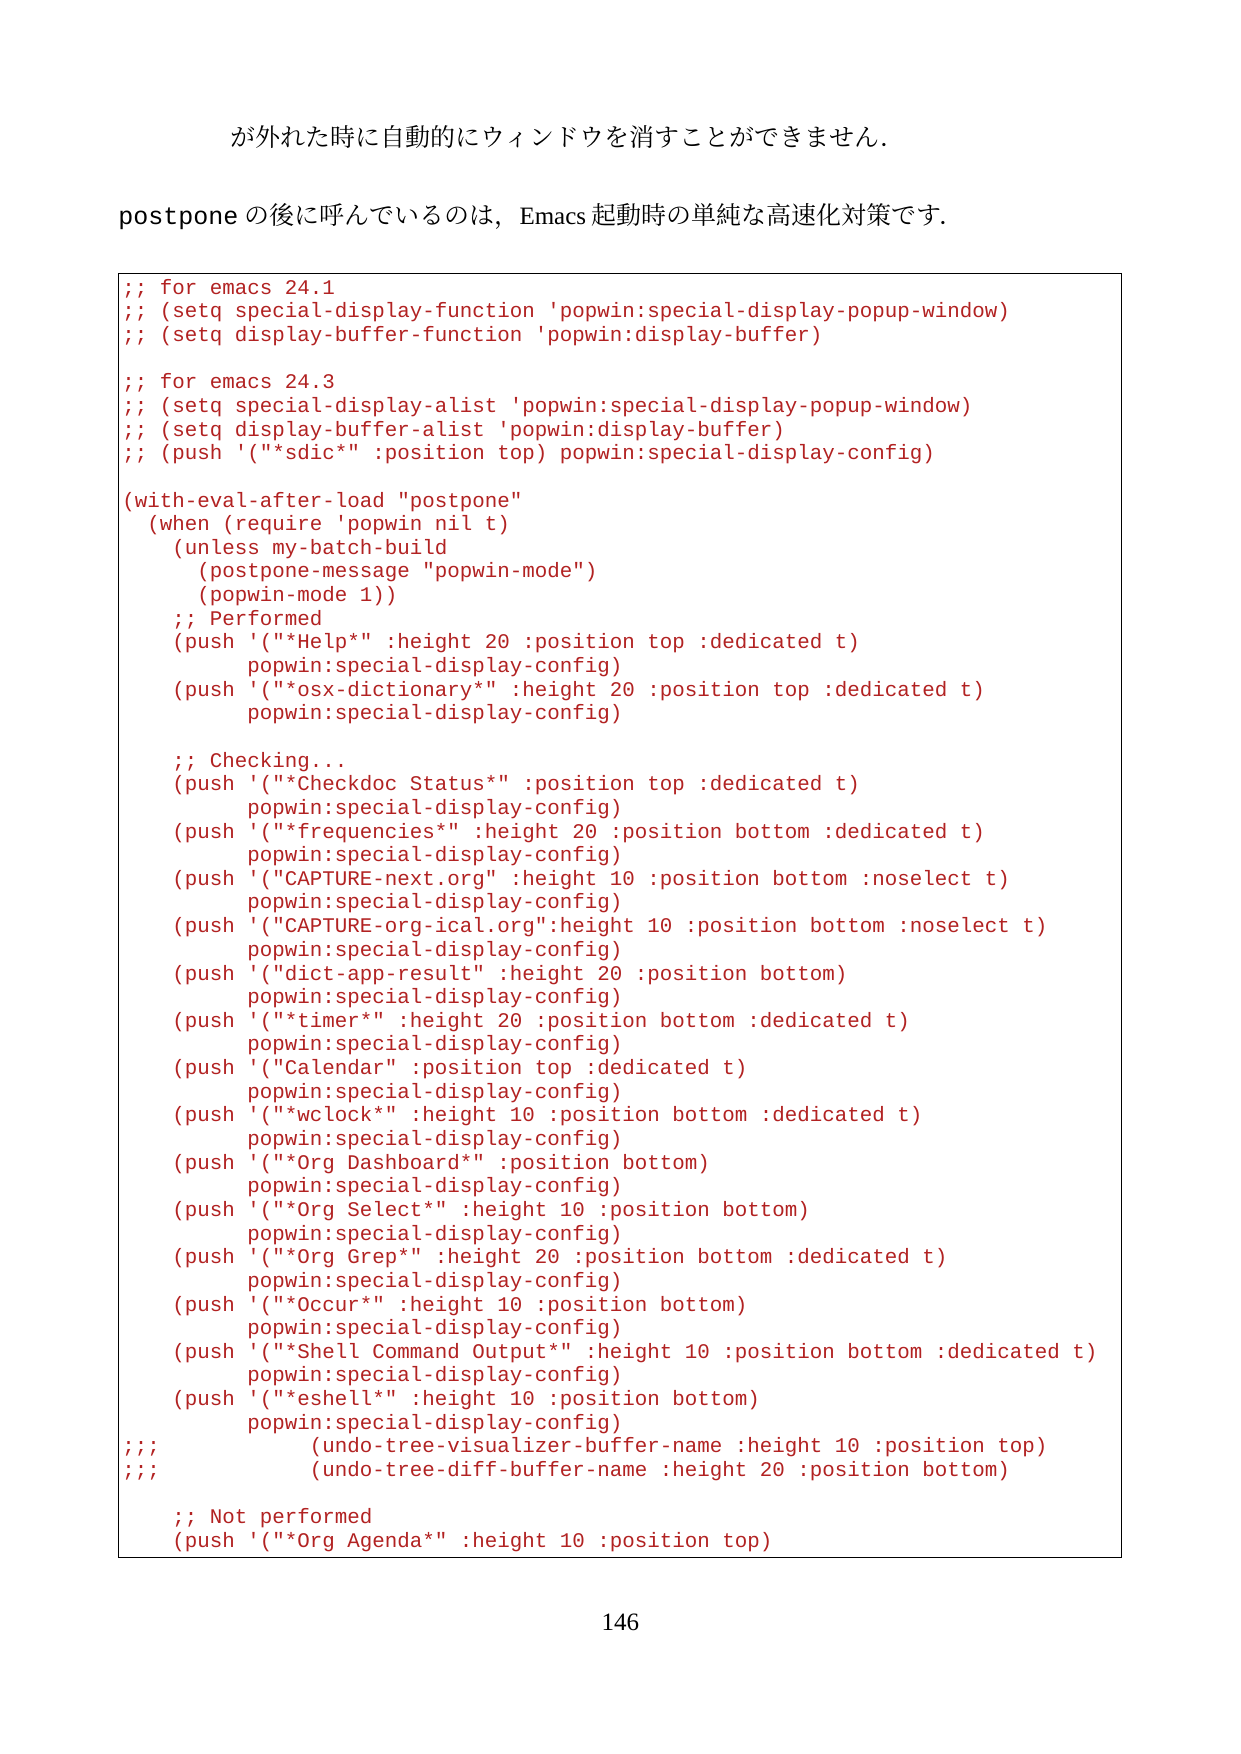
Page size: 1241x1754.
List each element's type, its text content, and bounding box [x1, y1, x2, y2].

text popwin:special-display-config) [119, 888, 1121, 911]
text ;; Not performed [119, 1502, 1121, 1526]
text popwin:special-display-config) [119, 1408, 1121, 1431]
text (push '("*Shell Command Output*" :height 10 :position bottom :dedicated t) [119, 1337, 1121, 1361]
text popwin:special-display-config) [119, 1171, 1121, 1195]
text (push '("*Org Select*" :height 10 :position bottom) [119, 1195, 1121, 1219]
text (push '("*frequencies*" :height 20 :position bottom :dedicated t) [119, 817, 1121, 840]
text popwin:special-display-config) [119, 1077, 1121, 1100]
text (push '("*wclock*" :height 10 :position bottom :dedicated t) [119, 1100, 1121, 1124]
text popwin:special-display-config) [119, 935, 1121, 958]
text ;; Performed [119, 604, 1121, 627]
text popwin:special-display-config) [119, 1361, 1121, 1384]
text (push '("*osx-dictionary*" :height 20 :position top :dedicated t) [119, 675, 1121, 698]
text popwin:special-display-config) [119, 793, 1121, 817]
text ;; Checking... [119, 746, 1121, 769]
text (push '("*Org Agenda*" :height 10 :position top) [119, 1526, 1121, 1557]
text postpone の後に呼んでいるのは，Emacs起動時の単純な高速化対策です． [118, 195, 1122, 260]
text popwin:special-display-config) [119, 1124, 1121, 1148]
text (push '("dict-app-result" :height 20 :position bottom) [119, 958, 1121, 982]
text ;; for emacs 24.3 [119, 367, 1121, 391]
text (when (require 'popwin nil t) [119, 509, 1121, 533]
text ;; for emacs 24.1 [119, 274, 1121, 296]
text (push '("CAPTURE-org-ical.org":height 10 :position bottom :noselect t) [119, 911, 1121, 935]
text ;; (setq display-buffer-alist 'popwin:display-buffer) [119, 415, 1121, 438]
text popwin:special-display-config) [119, 1313, 1121, 1337]
text (push '("CAPTURE-next.org" :height 10 :position bottom :noselect t) [119, 864, 1121, 888]
text popwin:special-display-config) [119, 1219, 1121, 1242]
text ;; (setq display-buffer-function 'popwin:display-buffer) [119, 320, 1121, 344]
text ;; (setq special-display-function 'popwin:special-display-popup-window) [119, 296, 1121, 320]
text ;; (setq special-display-alist 'popwin:special-display-popup-window) [119, 391, 1121, 415]
text popwin:special-display-config) [119, 982, 1121, 1006]
text ;;; (undo-tree-diff-buffer-name :height 20 :position bottom) [119, 1455, 1121, 1479]
text popwin:special-display-config) [119, 651, 1121, 675]
text (push '("*Org Grep*" :height 20 :position bottom :dedicated t) [119, 1242, 1121, 1266]
text ;;; (undo-tree-visualizer-buffer-name :height 10 :position top) [119, 1431, 1121, 1455]
text (push '("*timer*" :height 20 :position bottom :dedicated t) [119, 1006, 1121, 1029]
text (push '("*Org Dashboard*" :position bottom) [119, 1148, 1121, 1171]
text popwin:special-display-config) [119, 840, 1121, 864]
text popwin:special-display-config) [119, 698, 1121, 722]
text popwin:special-display-config) [119, 1029, 1121, 1053]
text (push '("*Occur*" :height 10 :position bottom) [119, 1289, 1121, 1313]
text ;; (push '("*sdic*" :position top) popwin:special-display-config) [119, 438, 1121, 462]
text popwin:special-display-config) [119, 1266, 1121, 1289]
text (push '("*eshell*" :height 10 :position bottom) [119, 1384, 1121, 1408]
text (unless my-batch-build [119, 533, 1121, 557]
text (popwin-mode 1)) [119, 580, 1121, 604]
list が外れた時に自動的にウィンドウを消すことができません． [193, 118, 1122, 183]
text (push '("*Help*" :height 20 :position top :dedicated t) [119, 627, 1121, 651]
text (push '("*Checkdoc Status*" :position top :dedicated t) [119, 769, 1121, 793]
text (postpone-message "popwin-mode") [119, 557, 1121, 580]
text (push '("Calendar" :position top :dedicated t) [119, 1053, 1121, 1077]
text (with-eval-after-load "postpone" [119, 486, 1121, 509]
